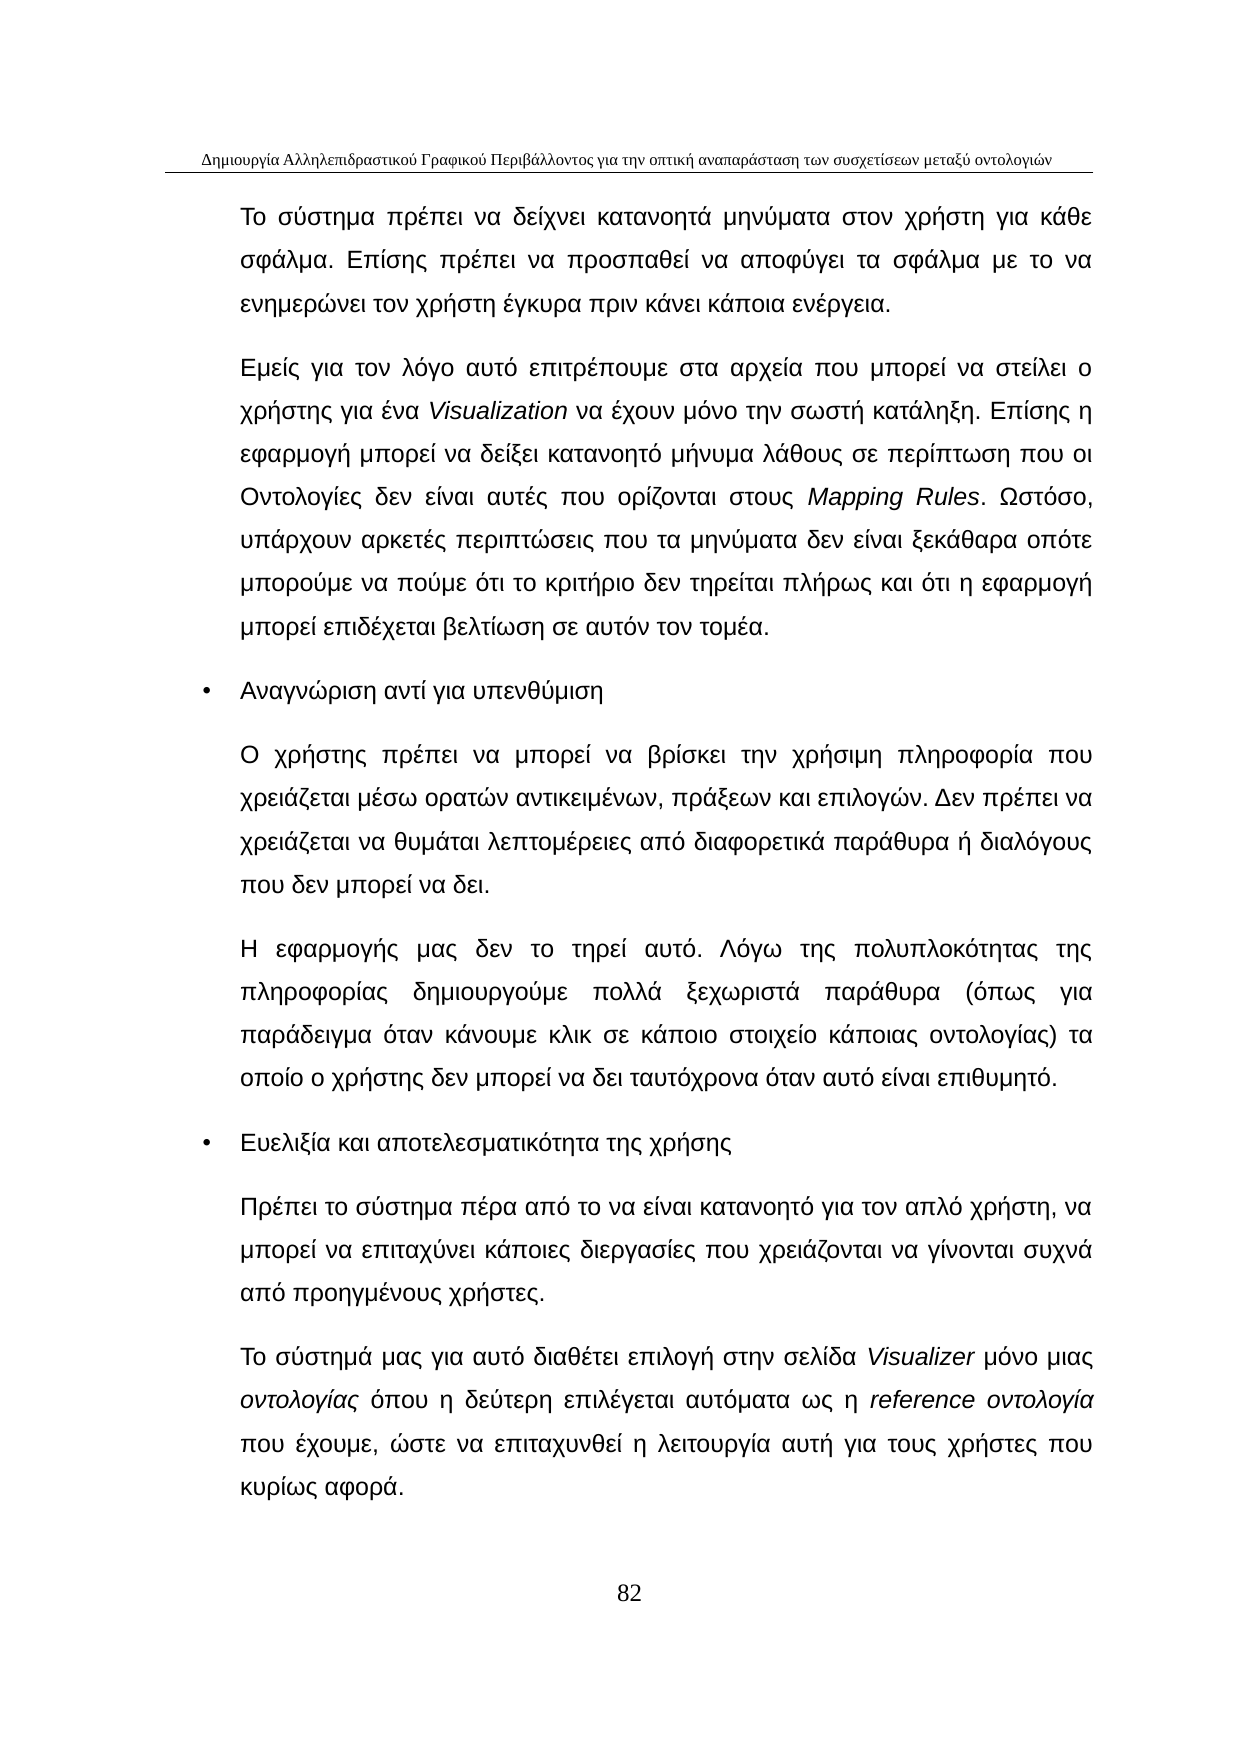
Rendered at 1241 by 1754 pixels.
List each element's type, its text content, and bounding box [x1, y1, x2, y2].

list Ευελιξία και αποτελεσματικότητα της χρήσης [202, 1127, 1093, 1156]
list Πρέπει το σύστημα πέρα από το να είναι κατανοητό για τον απλό χρήστη, να μπορεί να επιταχύνει κάποιες διεργασίες που χρειάζονται να γίνονται συχνά από προηγμένους χρήστες. [202, 1192, 1093, 1307]
list Το σύστημα πρέπει να δείχνει κατανοητά μηνύματα στον χρήστη για κάθε σφάλμα. Επίσης πρέπει να προσπαθεί να αποφύγει τα σφάλμα με το να ενημερώνει τον χρήστη έγκυρα πριν κάνει κάποια ενέργεια. [202, 202, 1093, 317]
list Η εφαρμογής μας δεν το τηρεί αυτό. Λόγω της πολυπλοκότητας της πληροφορίας δημιουργούμε πολλά ξεχωριστά παράθυρα (όπως για παράδειγμα όταν κάνουμε κλικ σε κάποιο στοιχείο κάποιας οντολογίας) τα οποίο ο χρήστης δεν μπορεί να δει ταυτόχρονα όταν αυτό είναι επιθυμητό. [202, 934, 1093, 1092]
list Εμείς για τον λόγο αυτό επιτρέπουμε στα αρχεία που μπορεί να στείλει ο χρήστης για ένα Visualization να έχουν μόνο την σωστή κατάληξη. Επίσης η εφαρμογή μπορεί να δείξει κατανοητό μήνυμα λάθους σε περίπτωση που οι Οντολογίες δεν είναι αυτές που ορίζονται στους Mapping Rules. Ωστόσο, υπάρχουν αρκετές περιπτώσεις που τα μηνύματα δεν είναι ξεκάθαρα οπότε μπορούμε να πούμε ότι το κριτήριο δεν τηρείται πλήρως και ότι η εφαρμογή μπορεί επιδέχεται βελτίωση σε αυτόν τον τομέα. [202, 353, 1093, 640]
list Ο χρήστης πρέπει να μπορεί να βρίσκει την χρήσιμη πληροφορία που χρειάζεται μέσω ορατών αντικειμένων, πράξεων και επιλογών. Δεν πρέπει να χρειάζεται να θυμάται λεπτομέρειες από διαφορετικά παράθυρα ή διαλόγους που δεν μπορεί να δει. [202, 740, 1093, 898]
list Αναγνώριση αντί για υπενθύμιση [202, 676, 1093, 705]
list Το σύστημά μας για αυτό διαθέτει επιλογή στην σελίδα Visualizer μόνο μιας οντολογίας όπου η δεύτερη επιλέγεται αυτόματα ως η reference οντολογία που έχουμε, ώστε να επιταχυνθεί η λειτουργία αυτή για τους χρήστες που κυρίως αφορά. [202, 1342, 1093, 1501]
